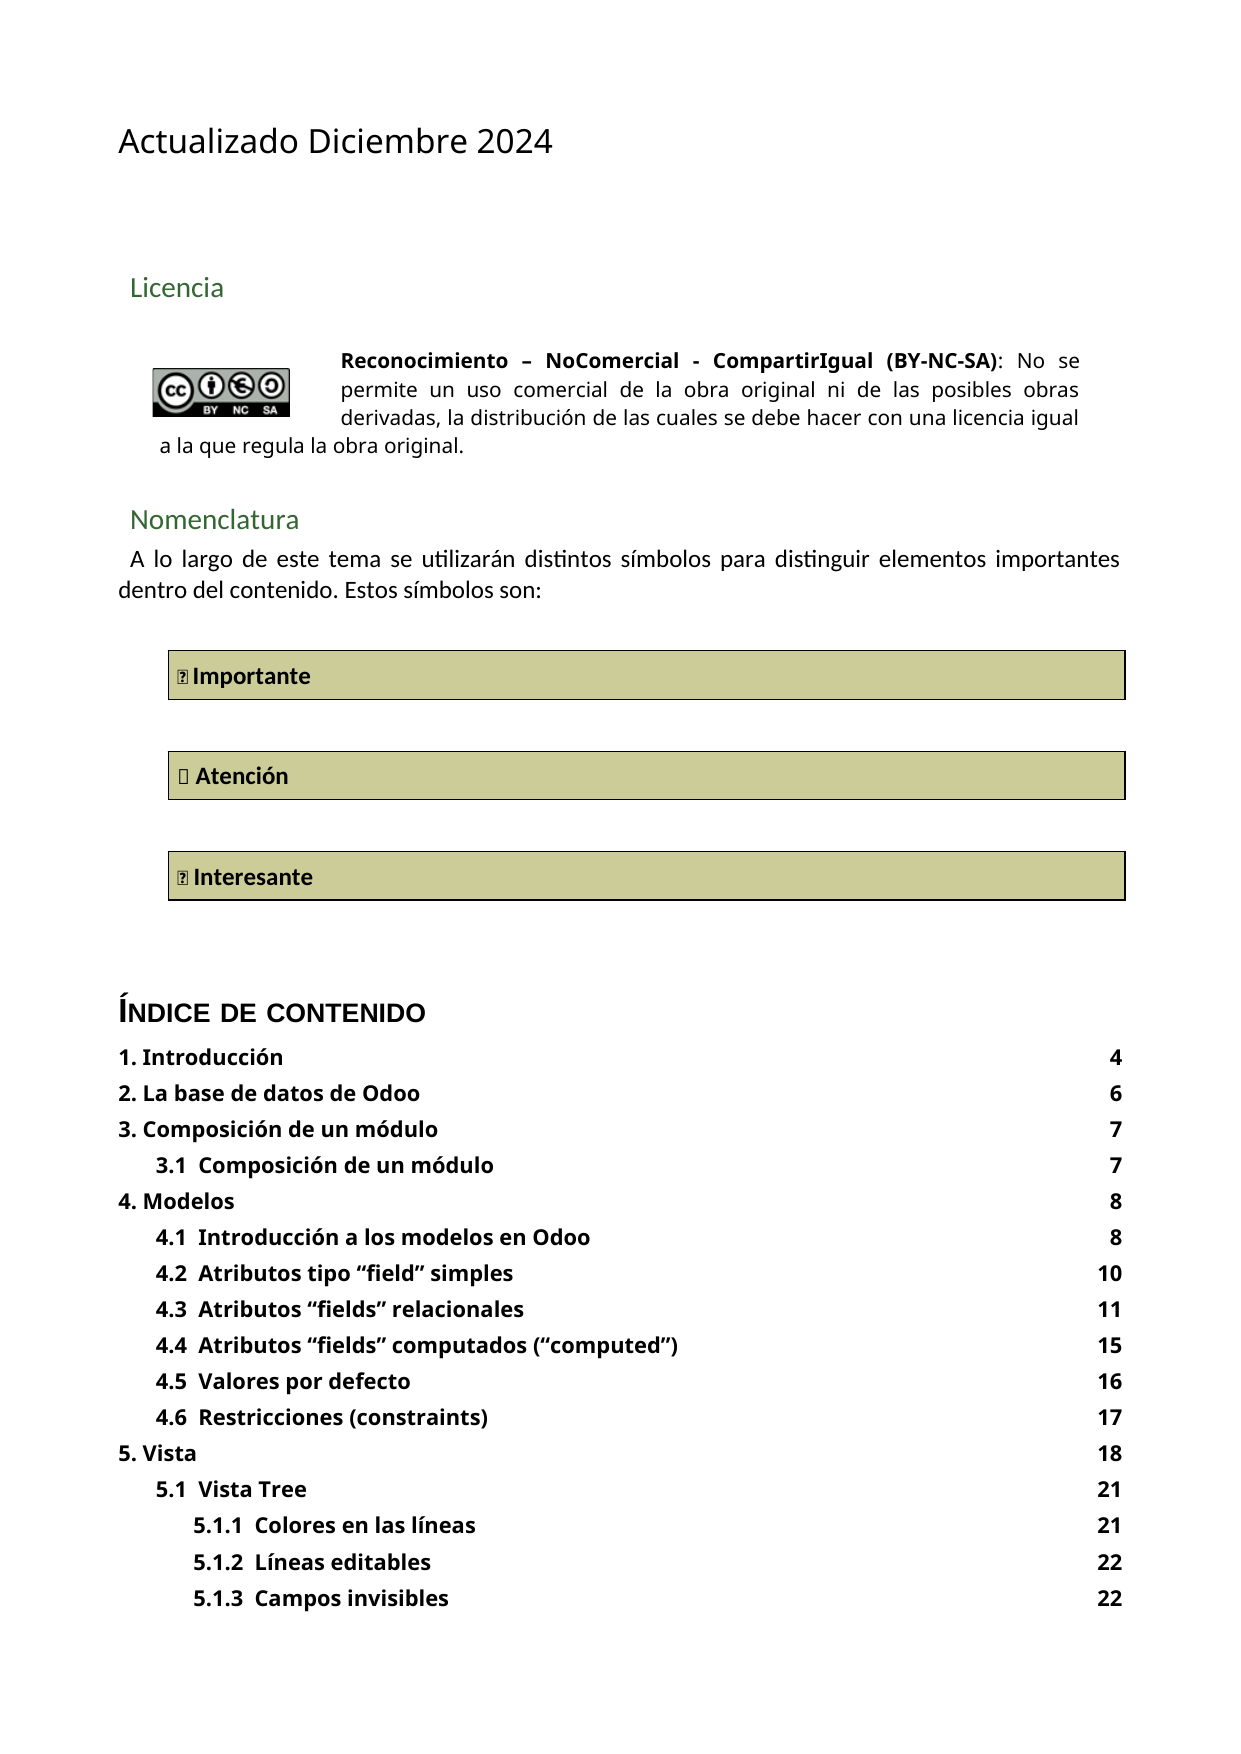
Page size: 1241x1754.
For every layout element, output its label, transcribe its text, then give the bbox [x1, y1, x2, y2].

text 1. Introducción 4 [118, 1042, 1122, 1072]
text 2. La base de datos de Odoo 6 [118, 1078, 1122, 1108]
text 4. Modelos 8 [118, 1186, 1122, 1216]
text 4.2 Atributos tipo “field” simples 10 [156, 1258, 1122, 1288]
text Reconocimiento – NoComercial - CompartirIgual (BY-NC-SA): No se permite un uso comercial de la obra original ni de las posibles obras derivadas, la distribución de las cuales se debe hacer con una licencia igual a la que regula la obra original. [159, 346, 1080, 460]
text 5.1.3 Campos invisibles 22 [193, 1583, 1122, 1612]
text 4.5 Valores por defecto 16 [156, 1366, 1122, 1396]
text 5.1.1 Colores en las líneas 21 [193, 1511, 1122, 1540]
text 📖 Importante [169, 651, 1124, 699]
text Actualizado Diciembre 2024 [118, 118, 1122, 163]
text 5. Vista 18 [118, 1438, 1122, 1468]
text 3.1 Composición de un módulo 7 [156, 1150, 1122, 1180]
text 5.1 Vista Tree 21 [156, 1474, 1122, 1504]
text 4.6 Restricciones (constraints) 17 [156, 1402, 1122, 1432]
text A lo largo de este tema se utilizarán distintos símbolos para distinguir elementos importantes dentro del contenido. Estos símbolos son: [118, 543, 1122, 604]
text 3. Composición de un módulo 7 [118, 1114, 1122, 1144]
text 5.1.2 Líneas editables 22 [193, 1547, 1122, 1576]
text Índice de contenido [118, 991, 1122, 1029]
picture [152, 368, 290, 417]
text Licencia [118, 269, 1122, 305]
text 4.1 Introducción a los modelos en Odoo 8 [156, 1222, 1122, 1252]
text Nomenclatura [118, 501, 1122, 537]
text 4.3 Atributos “fields” relacionales 11 [156, 1294, 1122, 1324]
text 💬 Interesante [169, 852, 1124, 899]
text 4.4 Atributos “fields” computados (“computed”) 15 [156, 1330, 1122, 1360]
text ❕ Atención [169, 752, 1124, 799]
